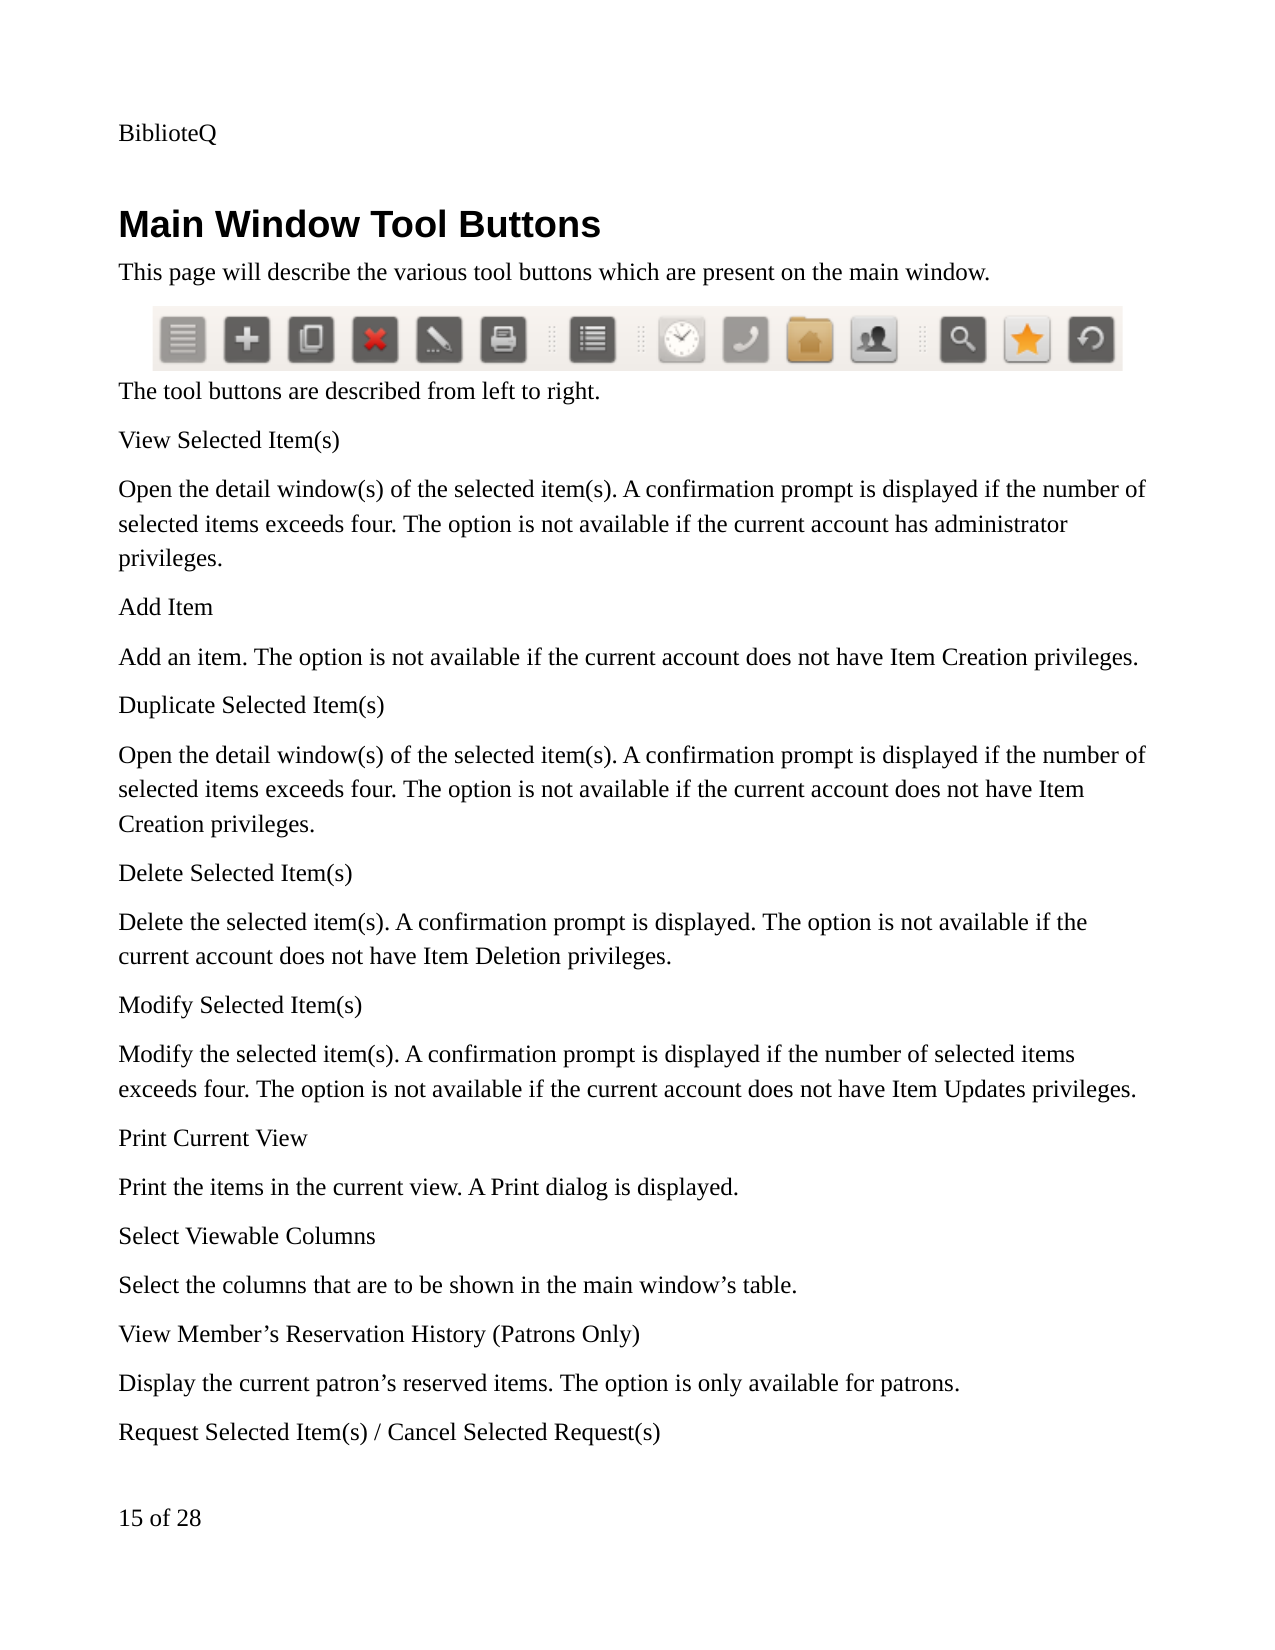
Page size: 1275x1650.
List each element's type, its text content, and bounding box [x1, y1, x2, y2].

text View Selected Item(s) [118, 425, 1157, 454]
text Delete Selected Item(s) [118, 858, 1157, 886]
text Display the current patron’s reserved items. The option is only available for patrons. [118, 1368, 1157, 1397]
subtitle Main Window Tool Buttons [118, 201, 1157, 245]
text Add Item [118, 592, 1157, 621]
text View Member’s Reservation History (Patrons Only) [118, 1319, 1157, 1348]
text Select the columns that are to be shown in the main window’s table. [118, 1270, 1157, 1299]
text The tool buttons are described from left to right. [118, 371, 1157, 405]
text Request Selected Item(s) / Cancel Selected Request(s) [118, 1417, 1157, 1446]
text Print Current View [118, 1123, 1157, 1152]
text Add an item. The option is not available if the current account does not have Item Creation privileges. [118, 642, 1157, 670]
picture [152, 306, 1123, 371]
text Print the items in the current view. A Print dialog is displayed. [118, 1172, 1157, 1201]
text Open the detail window(s) of the selected item(s). A confirmation prompt is displayed if the number of selected items exceeds four. The option is not available if the current account has administrator privileges. [118, 474, 1157, 572]
text Duplicate Selected Item(s) [118, 691, 1157, 719]
text Modify the selected item(s). A confirmation prompt is displayed if the number of selected items exceeds four. The option is not available if the current account does not have Item Updates privileges. [118, 1039, 1157, 1103]
text Select Viewable Columns [118, 1221, 1157, 1250]
text Modify Selected Item(s) [118, 990, 1157, 1019]
text This page will describe the various tool buttons which are present on the main window. [118, 257, 1157, 286]
text Open the detail window(s) of the selected item(s). A confirmation prompt is displayed if the number of selected items exceeds four. The option is not available if the current account does not have Item Creation privileges. [118, 740, 1157, 837]
text Delete the selected item(s). A confirmation prompt is displayed. The option is not available if the current account does not have Item Deletion privileges. [118, 907, 1157, 970]
